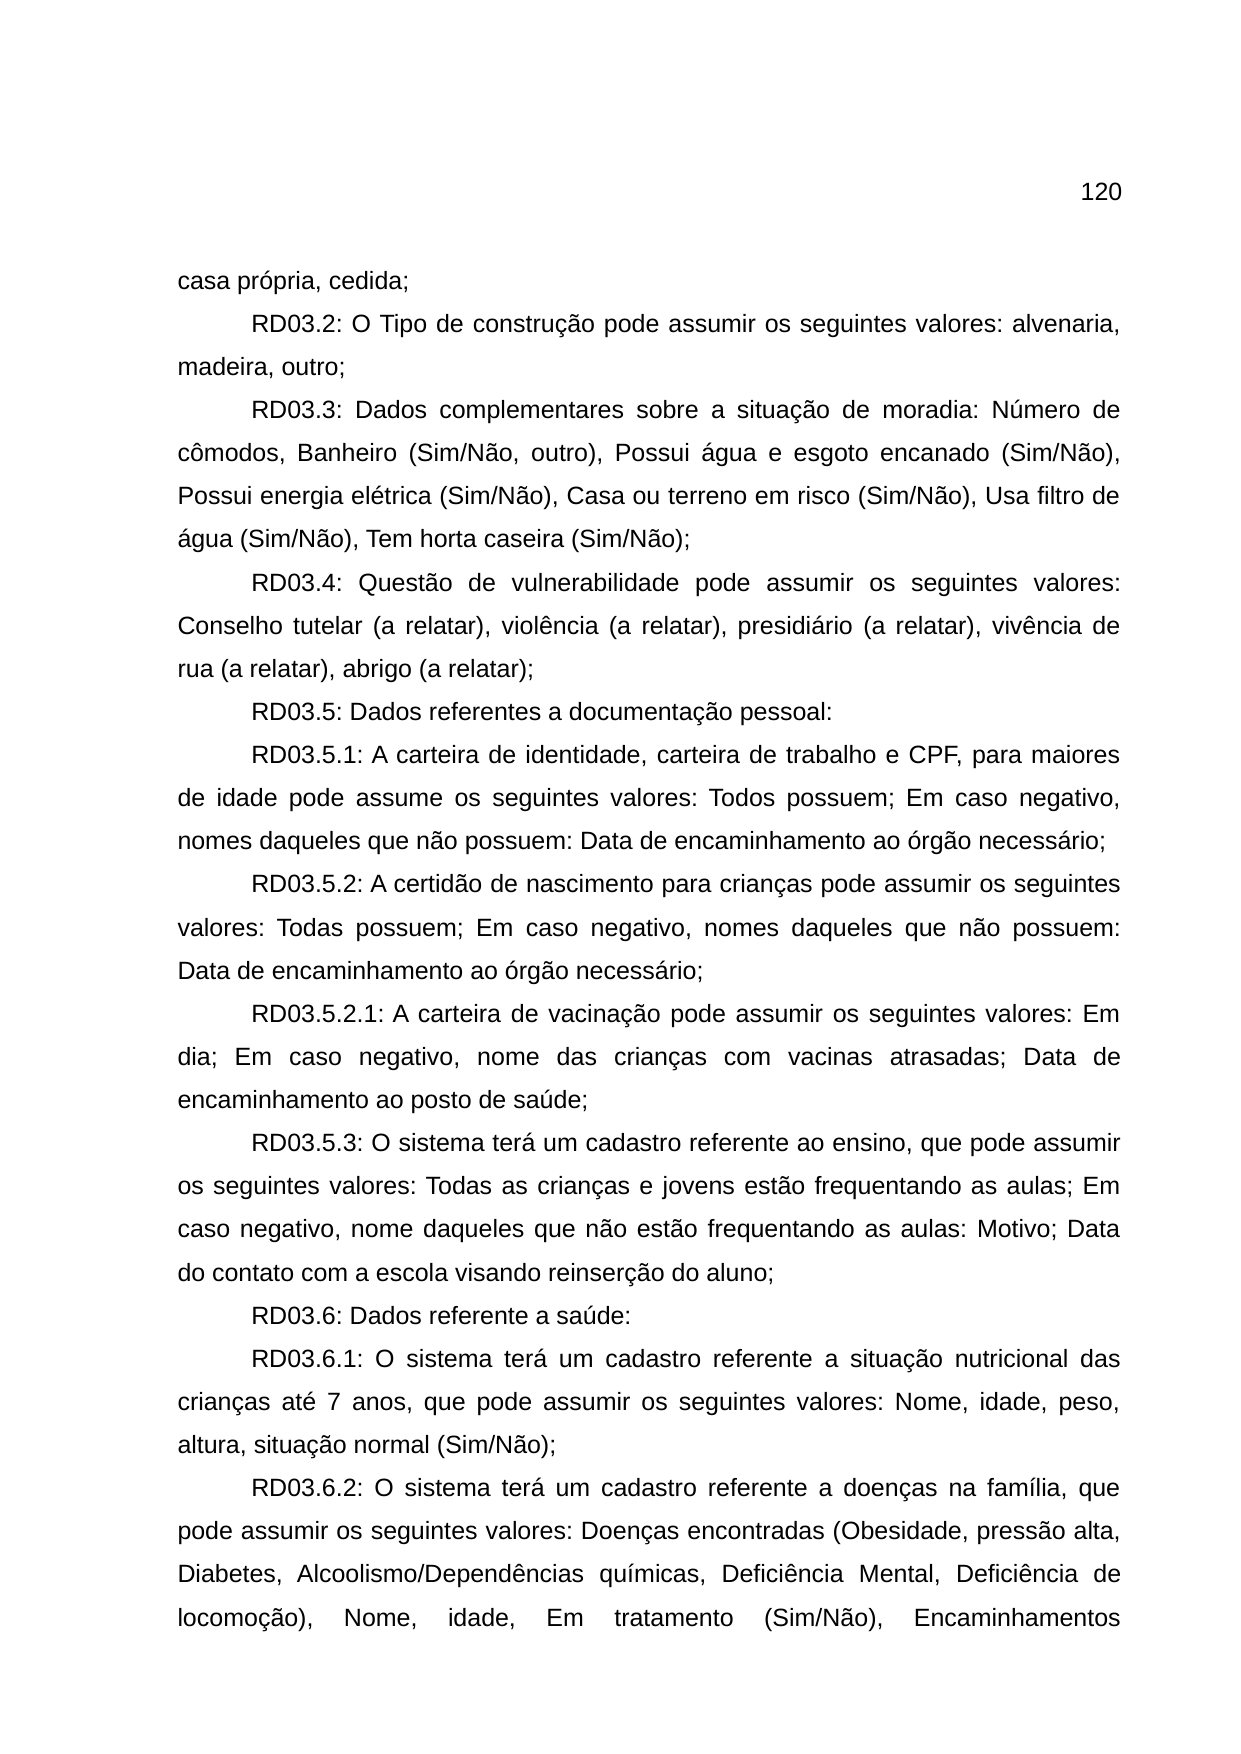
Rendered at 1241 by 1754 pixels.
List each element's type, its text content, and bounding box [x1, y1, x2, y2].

text RD03.6: Dados referente a saúde: [177, 1301, 1122, 1329]
text RD03.4: Questão de vulnerabilidade pode assumir os seguintes valores: Conselho tutelar (a relatar), violência (a relatar), presidiário (a relatar), vivência de rua (a relatar), abrigo (a relatar); [177, 568, 1122, 683]
text casa própria, cedida; [177, 266, 1122, 294]
text RD03.6.2: O sistema terá um cadastro referente a doenças na família, que pode assumir os seguintes valores: Doenças encontradas (Obesidade, pressão alta, Diabetes, Alcoolismo/Dependências químicas, Deficiência Mental, Deficiência de locomoção), Nome, idade, Em tratamento (Sim/Não), Encaminhamentos [177, 1473, 1122, 1631]
text RD03.2: O Tipo de construção pode assumir os seguintes valores: alvenaria, madeira, outro; [177, 309, 1122, 381]
text RD03.6.1: O sistema terá um cadastro referente a situação nutricional das crianças até 7 anos, que pode assumir os seguintes valores: Nome, idade, peso, altura, situação normal (Sim/Não); [177, 1344, 1122, 1459]
text RD03.5.3: O sistema terá um cadastro referente ao ensino, que pode assumir os seguintes valores: Todas as crianças e jovens estão frequentando as aulas; Em caso negativo, nome daqueles que não estão frequentando as aulas: Motivo; Data do contato com a escola visando reinserção do aluno; [177, 1128, 1122, 1286]
text RD03.5.2.1: A carteira de vacinação pode assumir os seguintes valores: Em dia; Em caso negativo, nome das crianças com vacinas atrasadas; Data de encaminhamento ao posto de saúde; [177, 999, 1122, 1114]
text RD03.5.2: A certidão de nascimento para crianças pode assumir os seguintes valores: Todas possuem; Em caso negativo, nomes daqueles que não possuem: Data de encaminhamento ao órgão necessário; [177, 869, 1122, 984]
text RD03.5: Dados referentes a documentação pessoal: [177, 697, 1122, 726]
text RD03.5.1: A carteira de identidade, carteira de trabalho e CPF, para maiores de idade pode assume os seguintes valores: Todos possuem; Em caso negativo, nomes daqueles que não possuem: Data de encaminhamento ao órgão necessário; [177, 740, 1122, 855]
text RD03.3: Dados complementares sobre a situação de moradia: Número de cômodos, Banheiro (Sim/Não, outro), Possui água e esgoto encanado (Sim/Não), Possui energia elétrica (Sim/Não), Casa ou terreno em risco (Sim/Não), Usa filtro de água (Sim/Não), Tem horta caseira (Sim/Não); [177, 395, 1122, 553]
